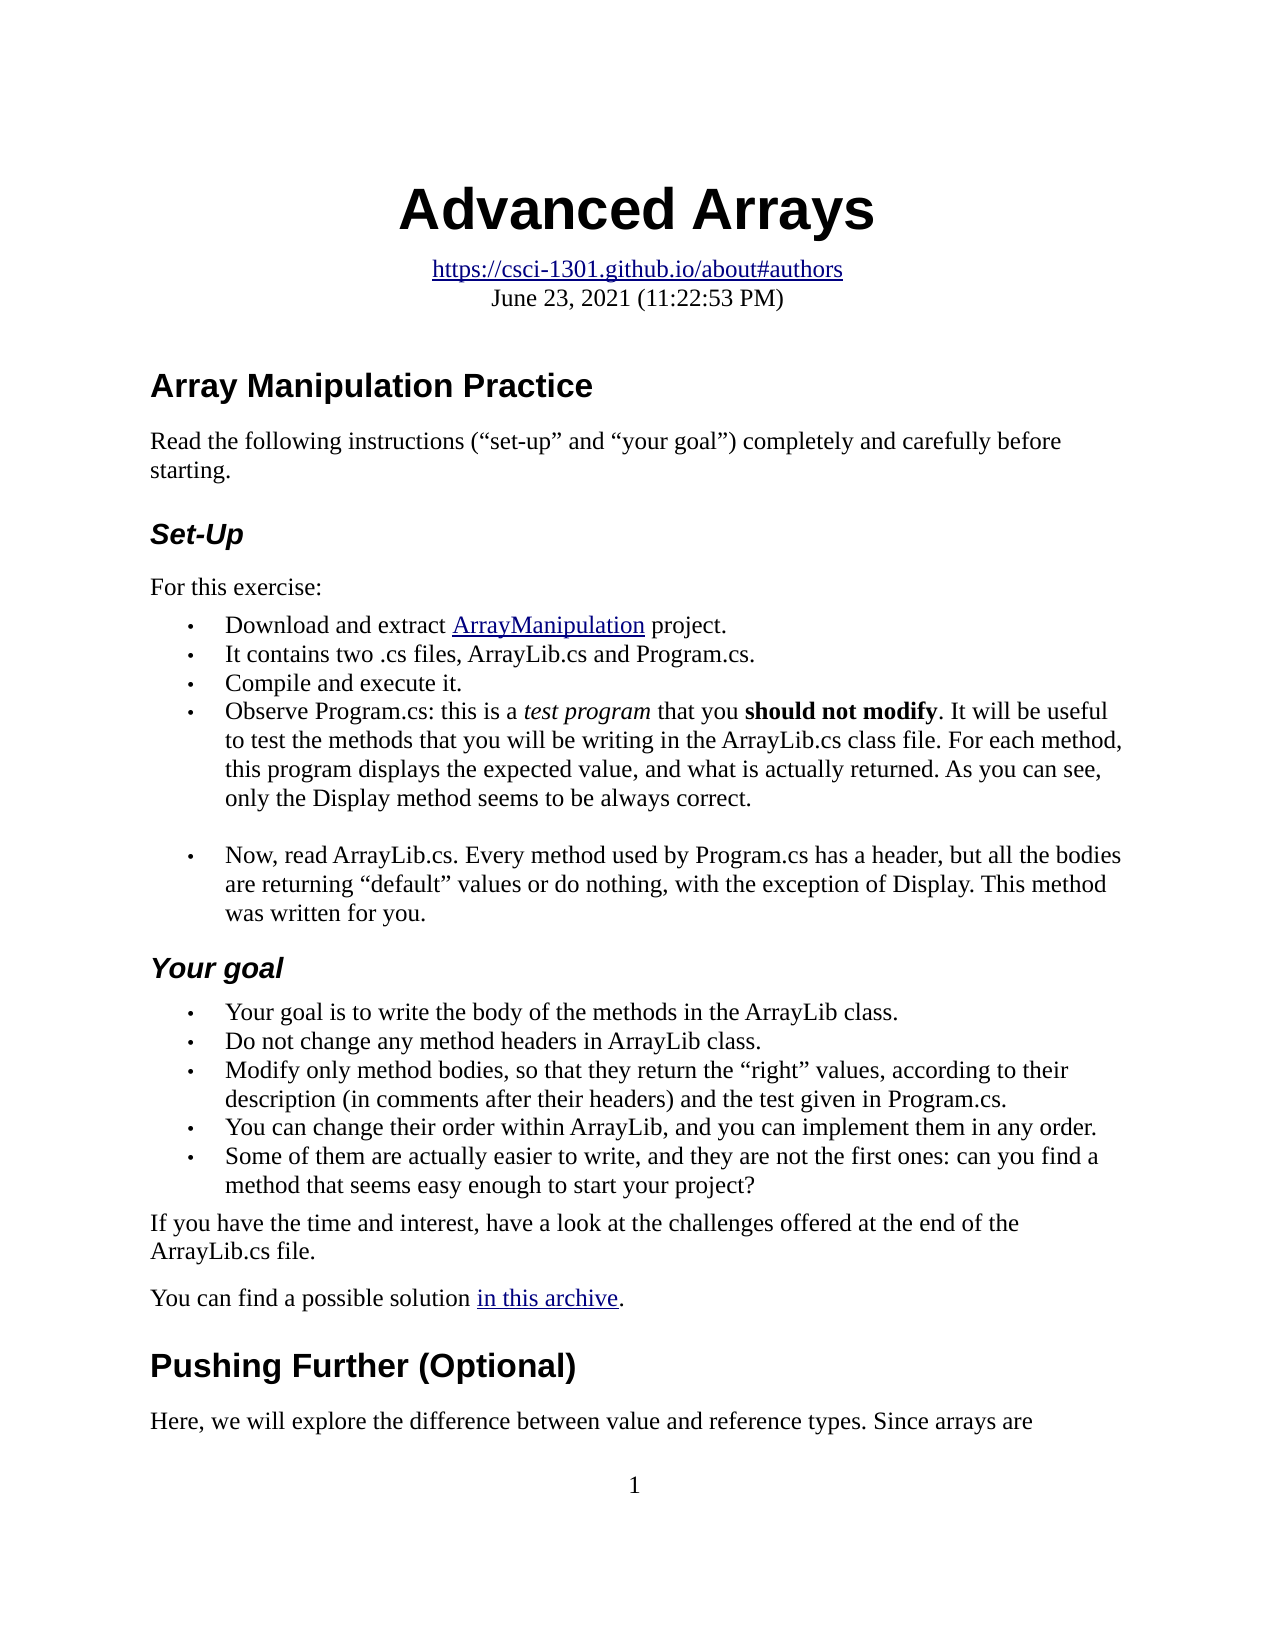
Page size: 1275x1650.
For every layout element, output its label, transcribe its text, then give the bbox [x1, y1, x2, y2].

text If you have the time and interest, have a look at the challenges offered at the end of the ArrayLib.cs file. [150, 1208, 1125, 1265]
text You can find a possible solution in this archive. [150, 1283, 1125, 1312]
list Now, read ArrayLib.cs. Every method used by Program.cs has a header, but all the bodies are returning “default” values or do nothing, with the exception of Display. This method was written for you. [187, 840, 1125, 926]
subtitle Array Manipulation Practice [150, 366, 1125, 404]
list Compile and execute it. [187, 668, 1125, 696]
list Observe Program.cs: this is a test program that you should not modify. It will be useful to test the methods that you will be writing in the ArrayLib.cs class file. For each method, this program displays the expected value, and what is actually returned. As you can see, only the Display method seems to be always correct. [187, 696, 1125, 840]
text June 23, 2021 (11:22:53 PM) [150, 283, 1125, 312]
list Download and extract ArrayManipulation project. [187, 610, 1125, 639]
text Read the following instructions (“set-up” and “your goal”) completely and carefully before starting. [150, 426, 1125, 483]
text For this exercise: [150, 572, 1125, 601]
text https://csci-1301.github.io/about#authors [150, 254, 1125, 283]
subtitle Your goal [150, 951, 1125, 985]
list It contains two .cs files, ArrayLib.cs and Program.cs. [187, 639, 1125, 668]
title Advanced Arrays [150, 175, 1125, 242]
list Some of them are actually easier to write, and they are not the first ones: can you find a method that seems easy enough to start your project? [187, 1141, 1125, 1199]
subtitle Pushing Further (Optional) [150, 1346, 1125, 1384]
list Do not change any method headers in ArrayLib class. [187, 1026, 1125, 1055]
text Here, we will explore the difference between value and reference types. Since arrays are [150, 1406, 1125, 1434]
list Modify only method bodies, so that they return the “right” values, according to their description (in comments after their headers) and the test given in Program.cs. [187, 1055, 1125, 1112]
list You can change their order within ArrayLib, and you can implement them in any order. [187, 1112, 1125, 1141]
list Your goal is to write the body of the methods in the ArrayLib class. [187, 997, 1125, 1026]
subtitle Set-Up [150, 517, 1125, 551]
